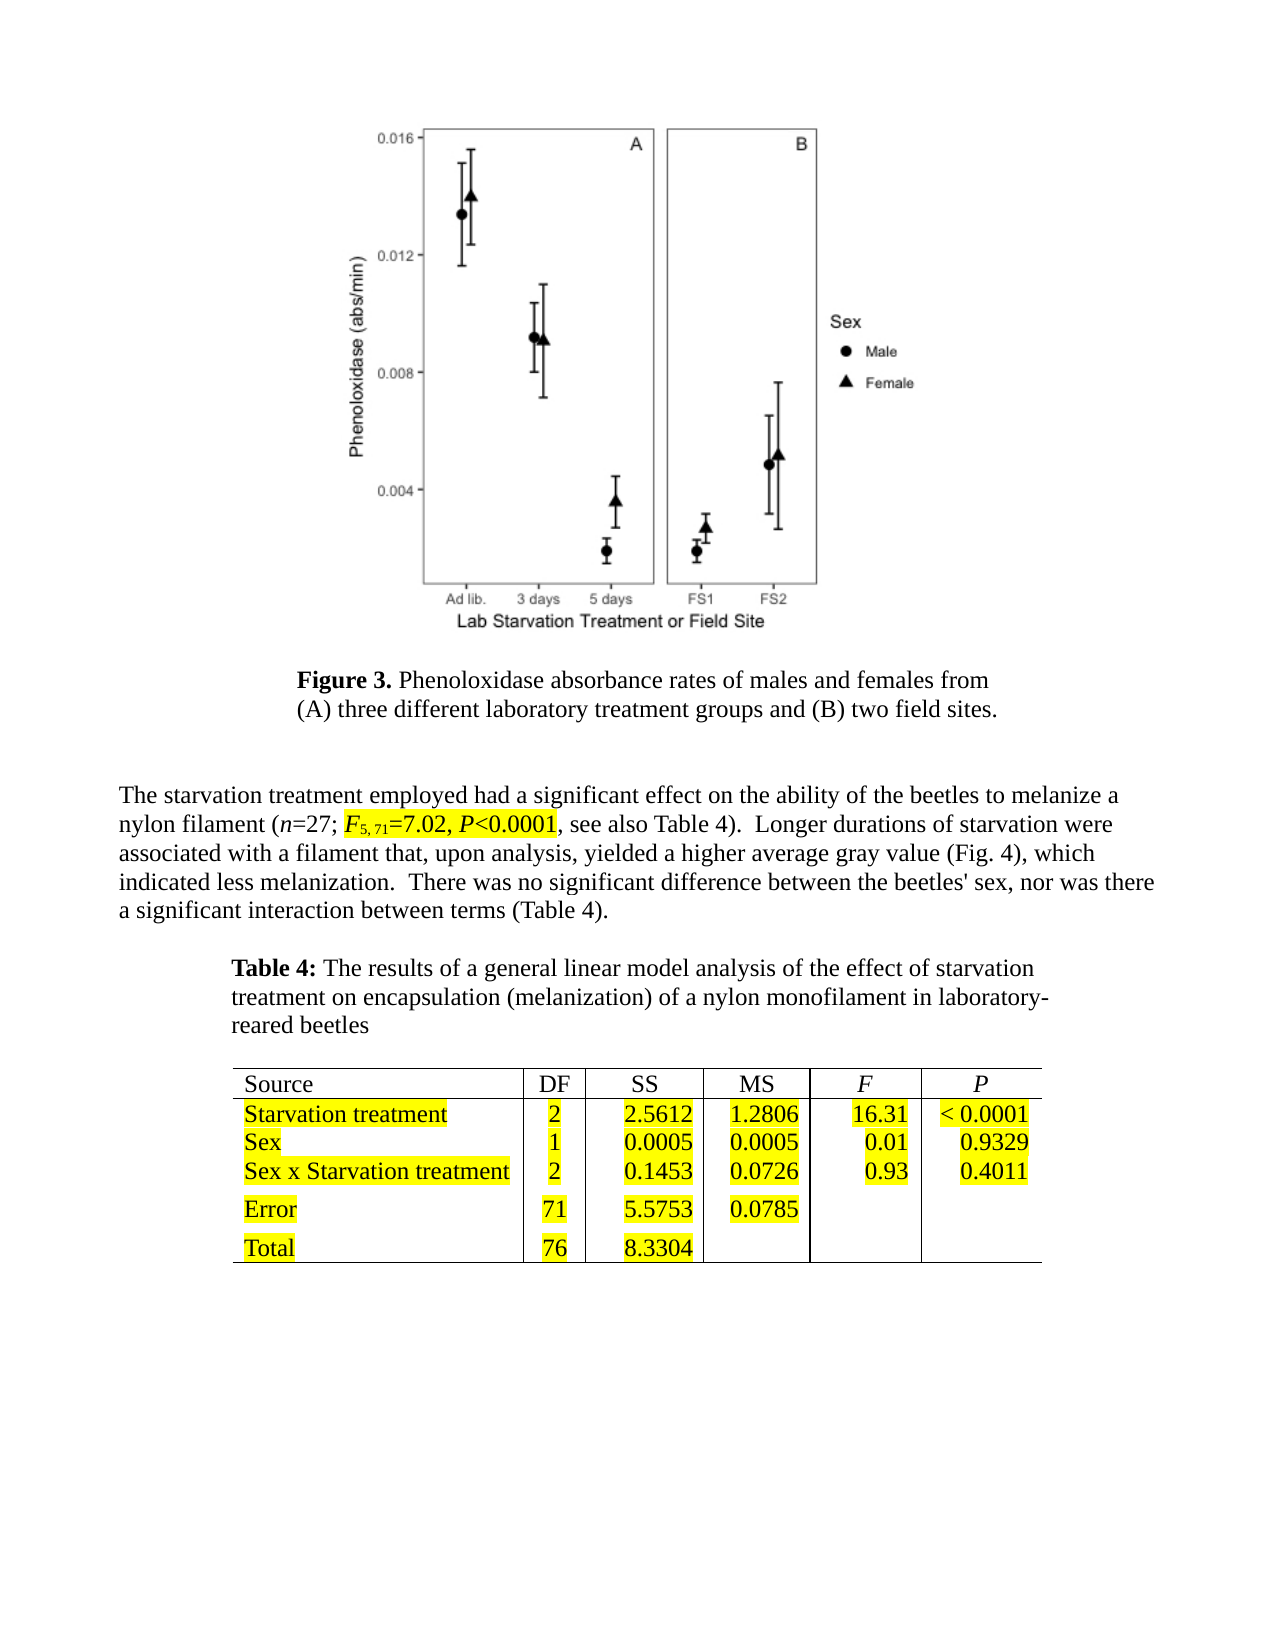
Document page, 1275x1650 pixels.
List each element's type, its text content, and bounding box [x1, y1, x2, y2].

text The starvation treatment employed had a significant effect on the ability of the beetles to melanize a nylon filament (n=27; F5, 71=7.02, P<0.0001, see also Table 4). Longer durations of starvation were associated with a filament that, upon analysis, yielded a higher average gray value (Fig. 4), which indicated less melanization. There was no significant difference between the beetles' sex, nor was there a significant interaction between terms (Table 4). [118, 780, 1156, 924]
table_cell [811, 1233, 921, 1262]
table_cell [811, 1185, 921, 1233]
table_cell Sex [233, 1128, 523, 1156]
table_cell 2.5612 [586, 1099, 703, 1127]
table_header P [922, 1069, 1042, 1098]
table_cell [704, 1233, 809, 1262]
table_cell [922, 1185, 1042, 1233]
table_cell 1 [524, 1128, 585, 1156]
table_cell Starvation treatment [233, 1099, 523, 1127]
table_cell 76 [524, 1233, 585, 1262]
table_header F [811, 1069, 921, 1098]
table_cell Total [233, 1233, 523, 1262]
table_cell 2 [524, 1156, 585, 1185]
table_header Source [233, 1069, 523, 1098]
table_cell 0.1453 [586, 1156, 703, 1185]
table_cell [922, 1233, 1042, 1262]
table_cell 0.01 [811, 1128, 921, 1156]
table_header SS [586, 1069, 703, 1098]
table_header DF [524, 1069, 585, 1098]
table_cell 0.93 [811, 1156, 921, 1185]
table_cell Error [233, 1185, 523, 1233]
table_cell 0.0726 [704, 1156, 809, 1185]
table_cell 8.3304 [586, 1233, 703, 1262]
table_cell 0.0005 [586, 1128, 703, 1156]
text Table 4: The results of a general linear model analysis of the effect of starvation treatment on encapsulation (melanization) of a nylon monofilament in laboratory-reared beetles [231, 953, 1053, 1039]
table_cell 0.9329 [922, 1128, 1042, 1156]
table_cell 16.31 [811, 1099, 921, 1127]
table_cell 71 [524, 1185, 585, 1233]
table_cell 0.4011 [922, 1156, 1042, 1185]
table_cell 1.2806 [704, 1099, 809, 1127]
text Figure 3. Phenoloxidase absorbance rates of males and females from (A) three different laboratory treatment groups and (B) two field sites. [297, 665, 1006, 723]
table_cell 2 [524, 1099, 585, 1127]
table_cell 0.0005 [704, 1128, 809, 1156]
table_cell Sex x Starvation treatment [233, 1156, 523, 1185]
picture [341, 120, 935, 637]
table_cell 5.5753 [586, 1185, 703, 1233]
table_cell 0.0785 [704, 1185, 809, 1233]
table_cell < 0.0001 [922, 1099, 1042, 1127]
table_header MS [704, 1069, 809, 1098]
